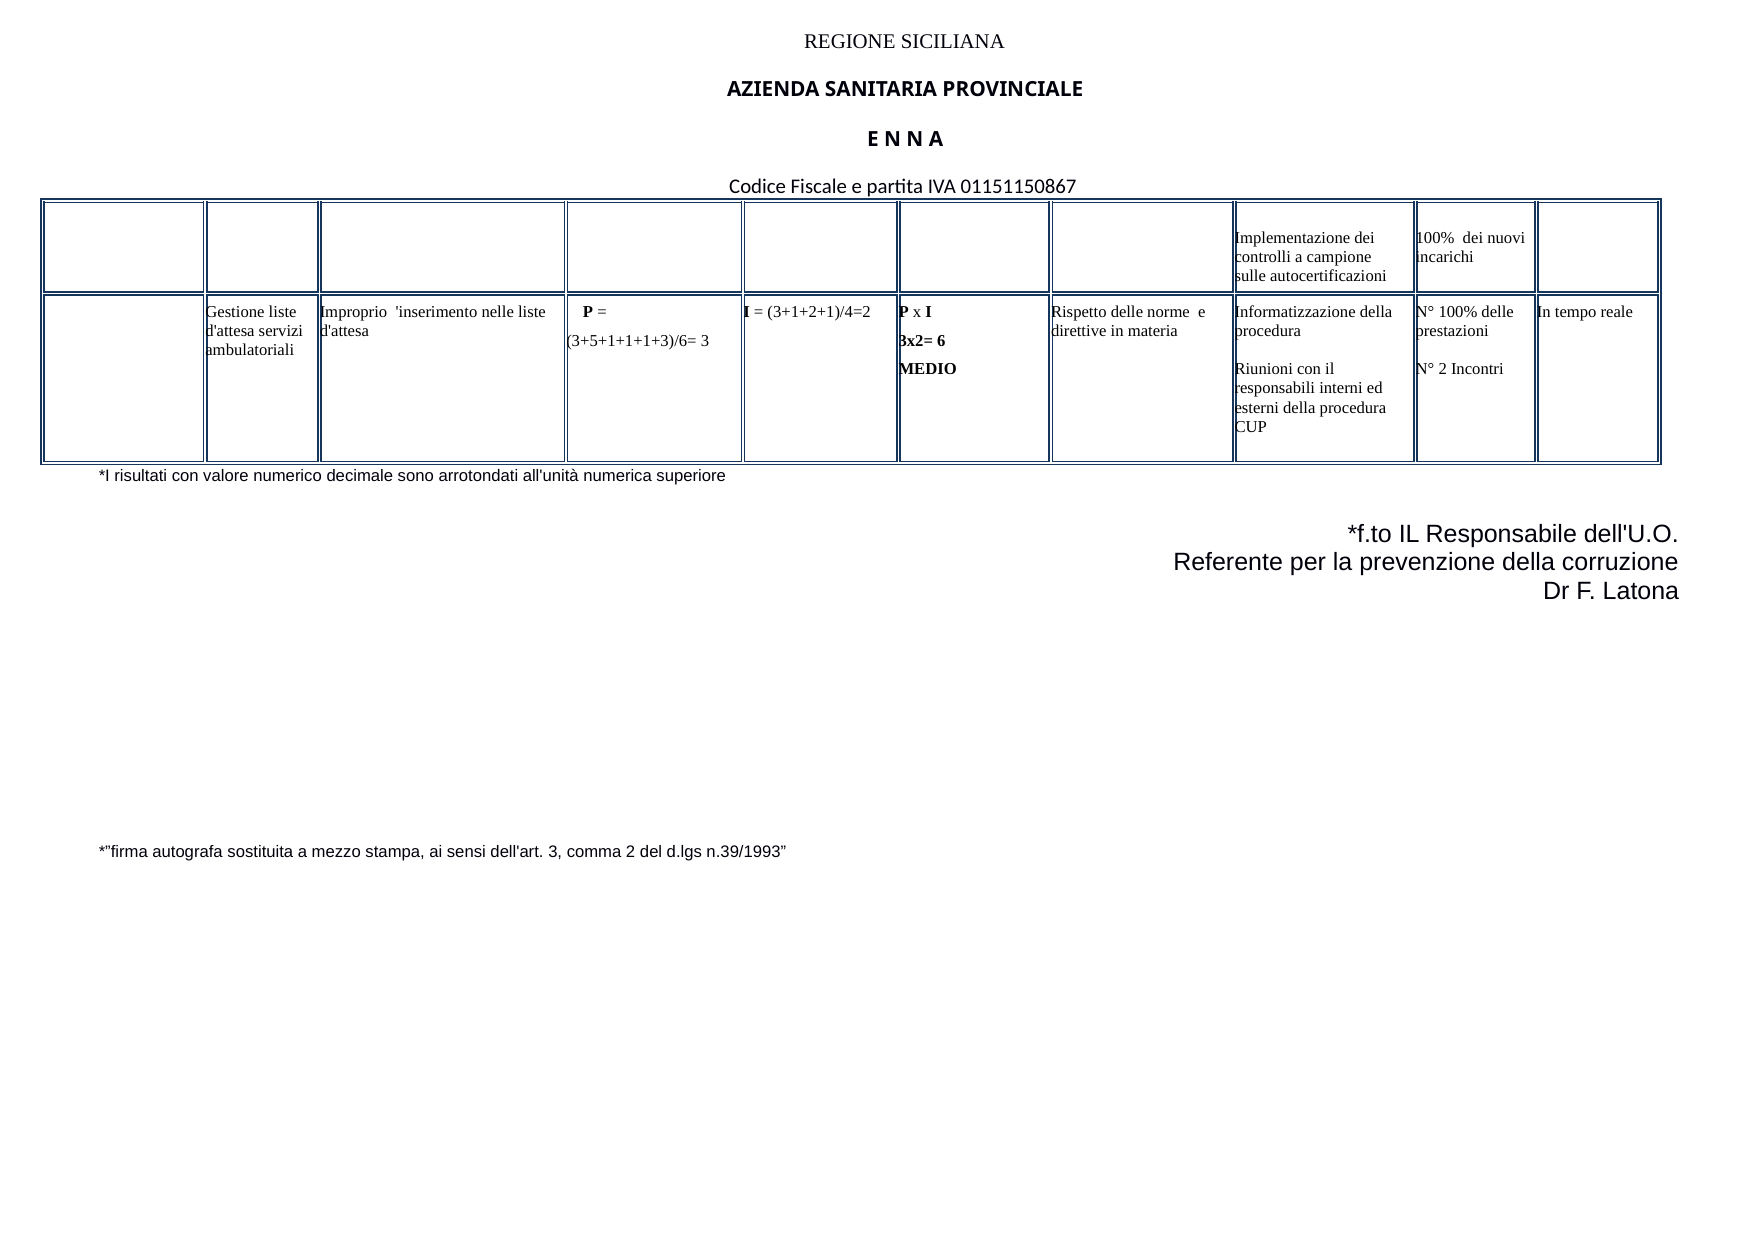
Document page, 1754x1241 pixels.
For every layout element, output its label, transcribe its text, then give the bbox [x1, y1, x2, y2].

table_cell Improprio 'inserimento nelle liste d'attesa [322, 296, 564, 461]
table_cell [1053, 203, 1232, 291]
text *f.to IL Responsabile dell'U.O. [98, 518, 1679, 547]
table_cell [1539, 203, 1657, 291]
text Referente per la prevenzione della corruzione [98, 547, 1679, 576]
table_cell [45, 296, 203, 461]
table_cell Gestione liste d'attesa servizi ambulatoriali [208, 296, 317, 461]
table_cell Rispetto delle norme e direttive in materia [1053, 296, 1232, 461]
table_cell [322, 203, 564, 291]
table_cell In tempo reale [1539, 296, 1657, 461]
text *I risultati con valore numerico decimale sono arrotondati all'unità numerica superiore [98, 465, 1679, 484]
text Dr F. Latona [98, 576, 1679, 605]
table_cell P = (3+5+1+1+1+3)/6= 3 [568, 296, 741, 461]
table_cell Implementazione dei controlli a campione sulle autocertificazioni [1237, 203, 1413, 291]
table_cell Informatizzazione della procedura Riunioni con il responsabili interni ed esterni della procedura CUP [1237, 296, 1413, 461]
table_cell [45, 203, 203, 291]
table_cell [901, 203, 1048, 291]
table_cell 100% dei nuovi incarichi [1418, 203, 1534, 291]
table_cell [208, 203, 317, 291]
table_cell P x I 3x2= 6 MEDIO [901, 296, 1048, 461]
table_cell [568, 203, 741, 291]
table_cell N° 100% delle prestazioni N° 2 Incontri [1418, 296, 1534, 461]
table_cell I = (3+1+2+1)/4=2 [745, 296, 896, 461]
table_cell [745, 203, 896, 291]
text *”firma autografa sostituita a mezzo stampa, ai sensi dell'art. 3, comma 2 del d.lgs n.39/1993” [98, 842, 1679, 861]
